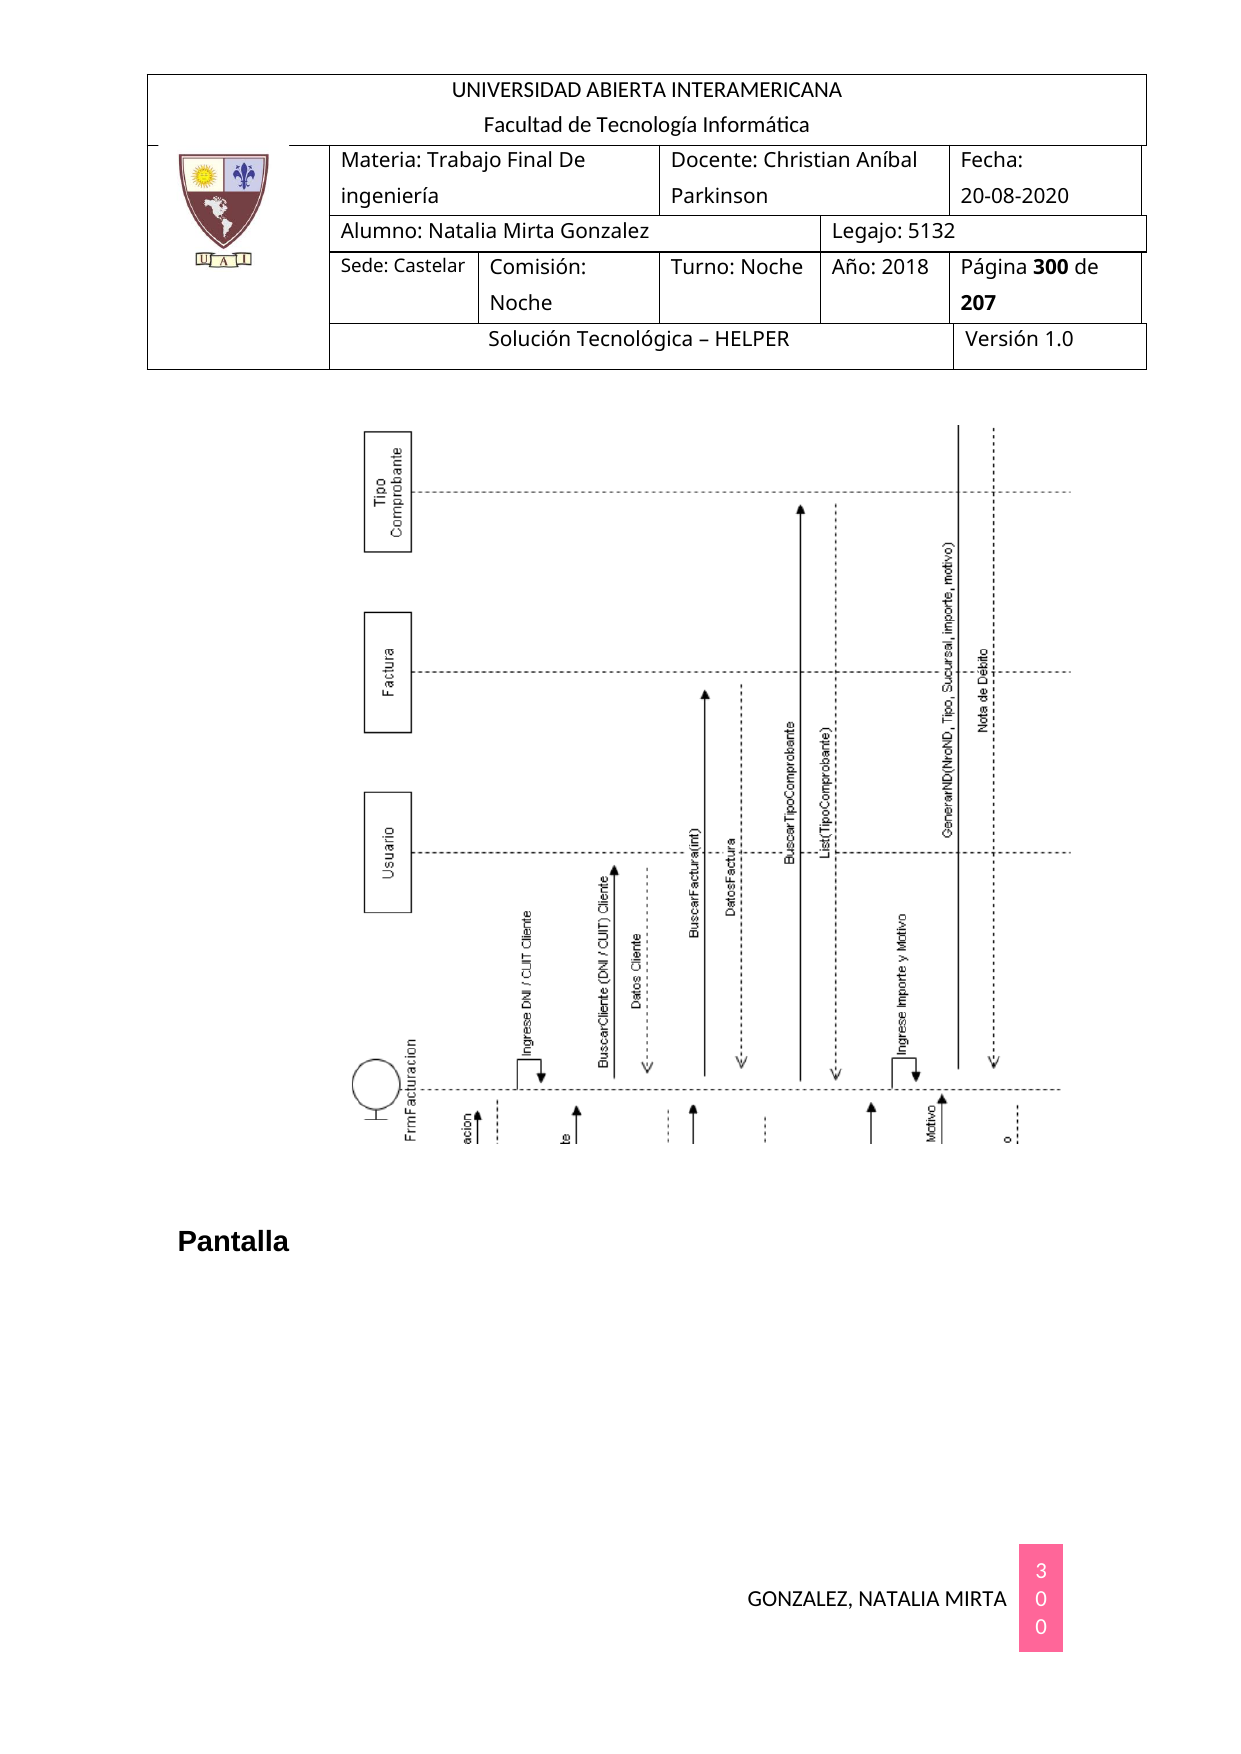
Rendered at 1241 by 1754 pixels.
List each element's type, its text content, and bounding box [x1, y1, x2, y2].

text Pantalla [177, 1224, 1063, 1258]
